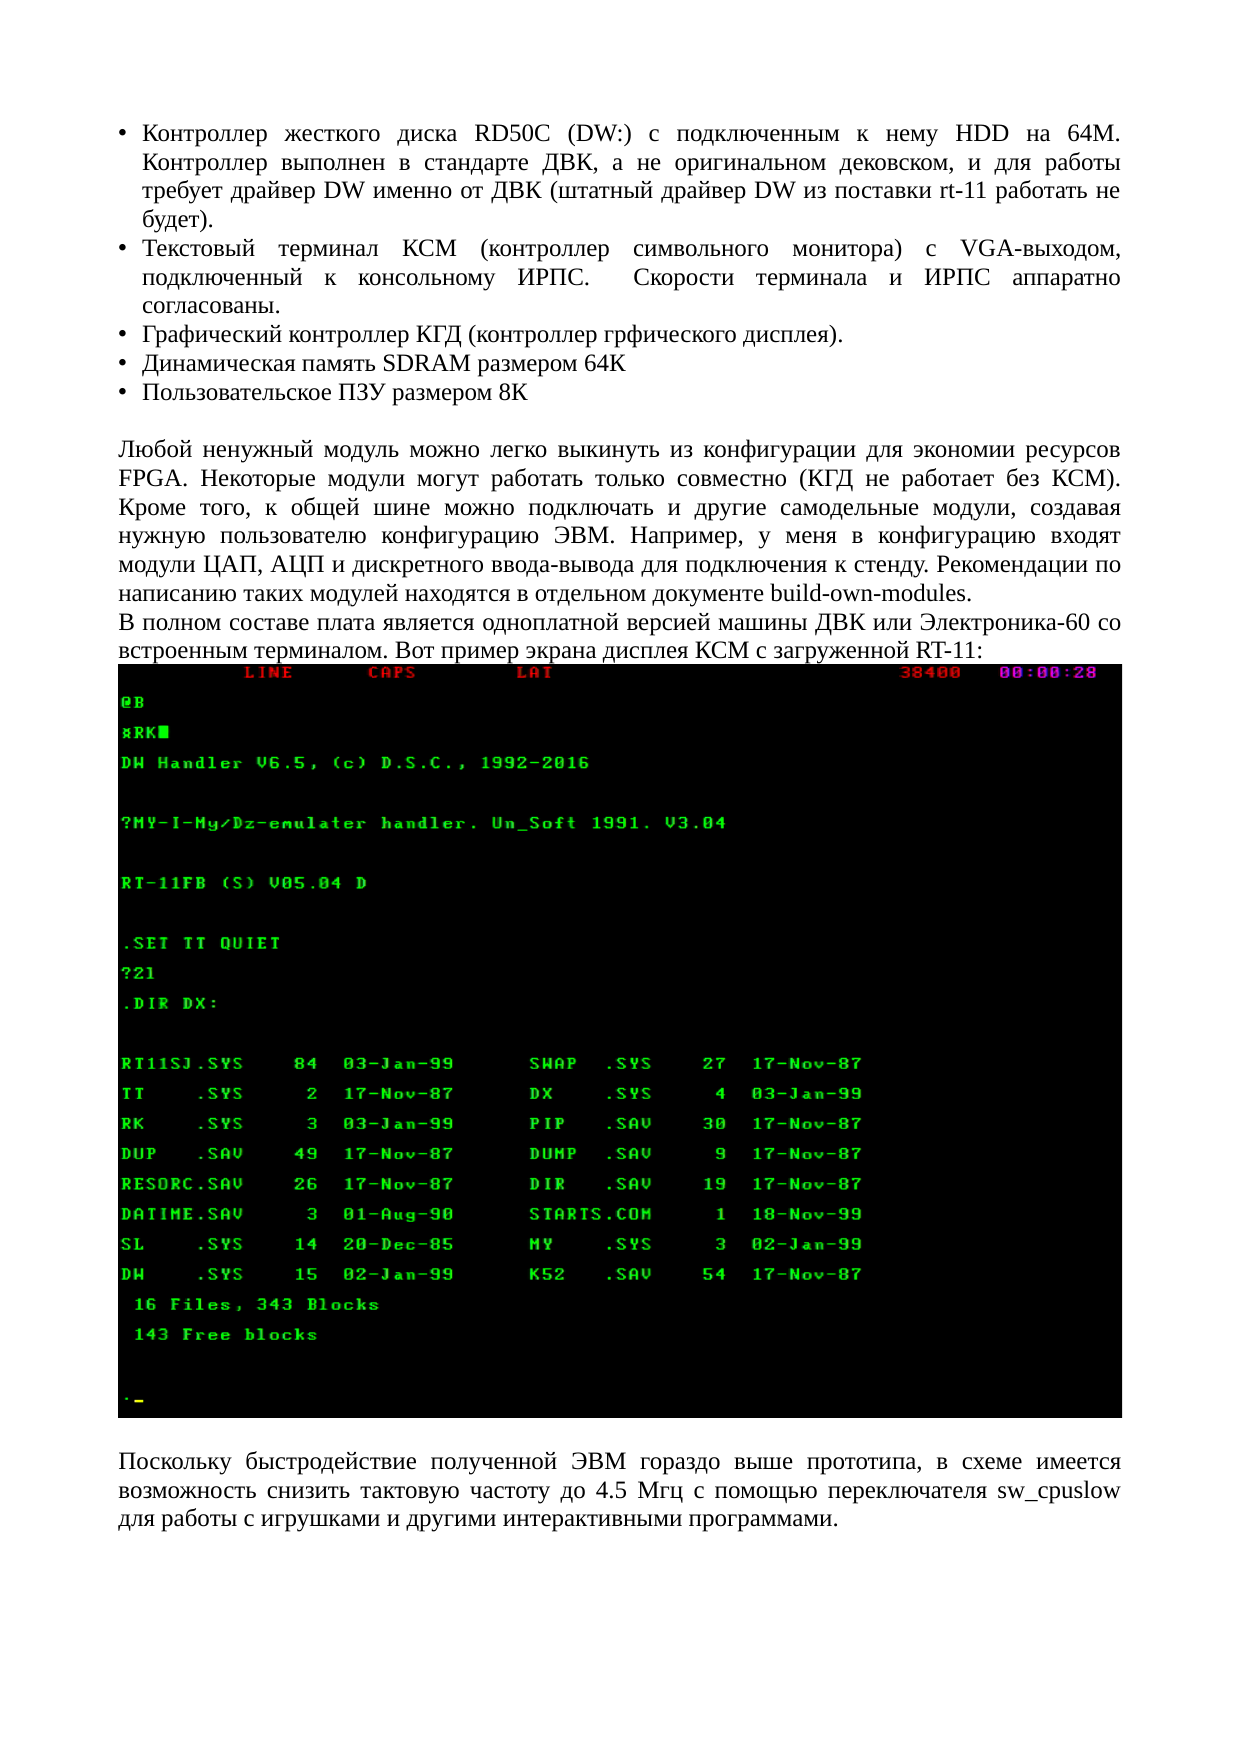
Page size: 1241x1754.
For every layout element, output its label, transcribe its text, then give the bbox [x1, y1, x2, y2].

picture [118, 664, 1123, 1418]
text В полном составе плата является одноплатной версией машины ДВК или Электроника-60 со встроенным терминалом. Вот пример экрана дисплея КСМ с загруженной RT-11: [118, 607, 1122, 664]
list Графический контроллер КГД (контроллер грфического дисплея). [118, 319, 1122, 348]
text Любой ненужный модуль можно легко выкинуть из конфигурации для экономии ресурсов FPGA. Некоторые модули могут работать только совместно (КГД не работает без КСМ). Кроме того, к общей шине можно подключать и другие самодельные модули, создавая нужную пользователю конфигурацию ЭВМ. Например, у меня в конфигурацию входят модули ЦАП, АЦП и дискретного ввода-вывода для подключения к стенду. Рекомендации по написанию таких модулей находятся в отдельном документе build-own-modules. [118, 434, 1122, 607]
list Динамическая память SDRAM размером 64К [118, 348, 1122, 377]
list Текстовый терминал КСМ (контроллер символьного монитора) с VGA-выходом, подключенный к консольному ИРПС. Скорости терминала и ИРПС аппаратно согласованы. [118, 233, 1122, 319]
list Контроллер жесткого диска RD50C (DW:) с подключенным к нему HDD на 64М. Контроллер выполнен в стандарте ДВК, а не оригинальном дековском, и для работы требует драйвер DW именно от ДВК (штатный драйвер DW из поставки rt-11 работать не будет). [118, 118, 1122, 233]
list Пользовательское ПЗУ размером 8К [118, 377, 1122, 406]
text Поскольку быстродействие полученной ЭВМ гораздо выше прототипа, в схеме имеется возможность снизить тактовую частоту до 4.5 Мгц с помощью переключателя sw_cpuslow для работы с игрушками и другими интерактивными программами. [118, 1446, 1122, 1532]
